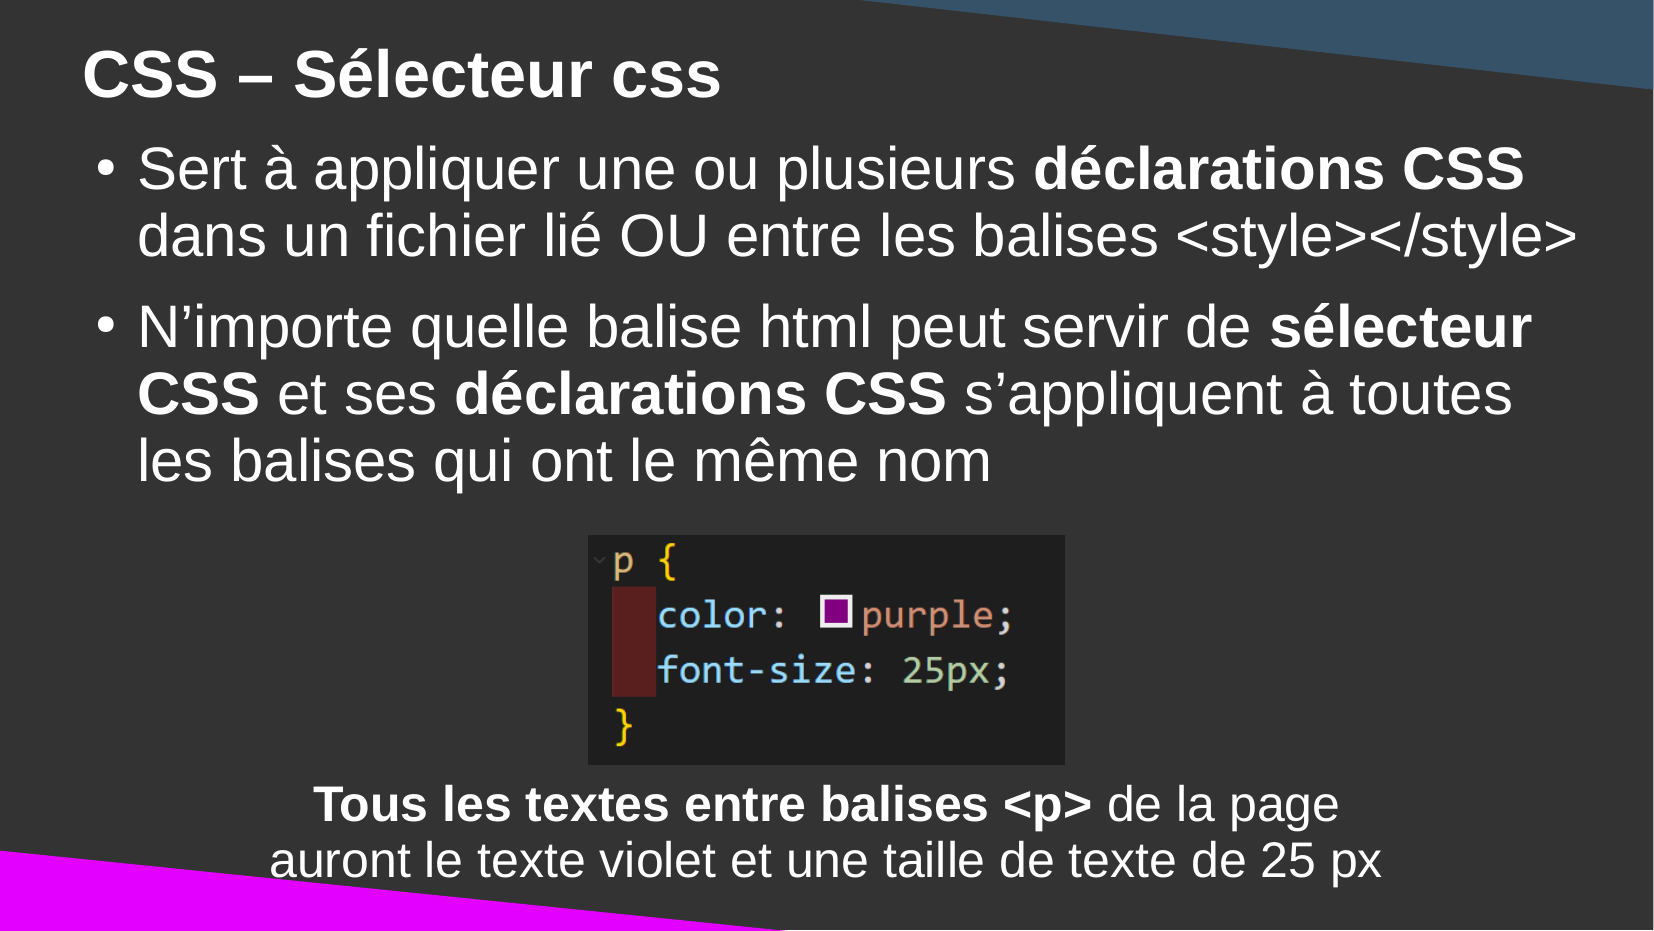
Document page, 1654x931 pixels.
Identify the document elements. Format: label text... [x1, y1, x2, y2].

text_box [0, 850, 788, 931]
text_box [859, 0, 1654, 90]
title CSS – Sélecteur css [82, 37, 1571, 114]
picture [588, 535, 1065, 765]
title Tous les textes entre balises <p> de la page auront le texte violet et une taille de texte de 25 px [240, 776, 1413, 931]
list Sert à appliquer une ou plusieurs déclarations CSS dans un fichier lié OU entre les balises <style></style> N’importe quelle balise html peut servir de sélecteur CSS et ses déclarations CSS s’appliquent à toutes les balises qui ont le même nom [80, 135, 1605, 552]
